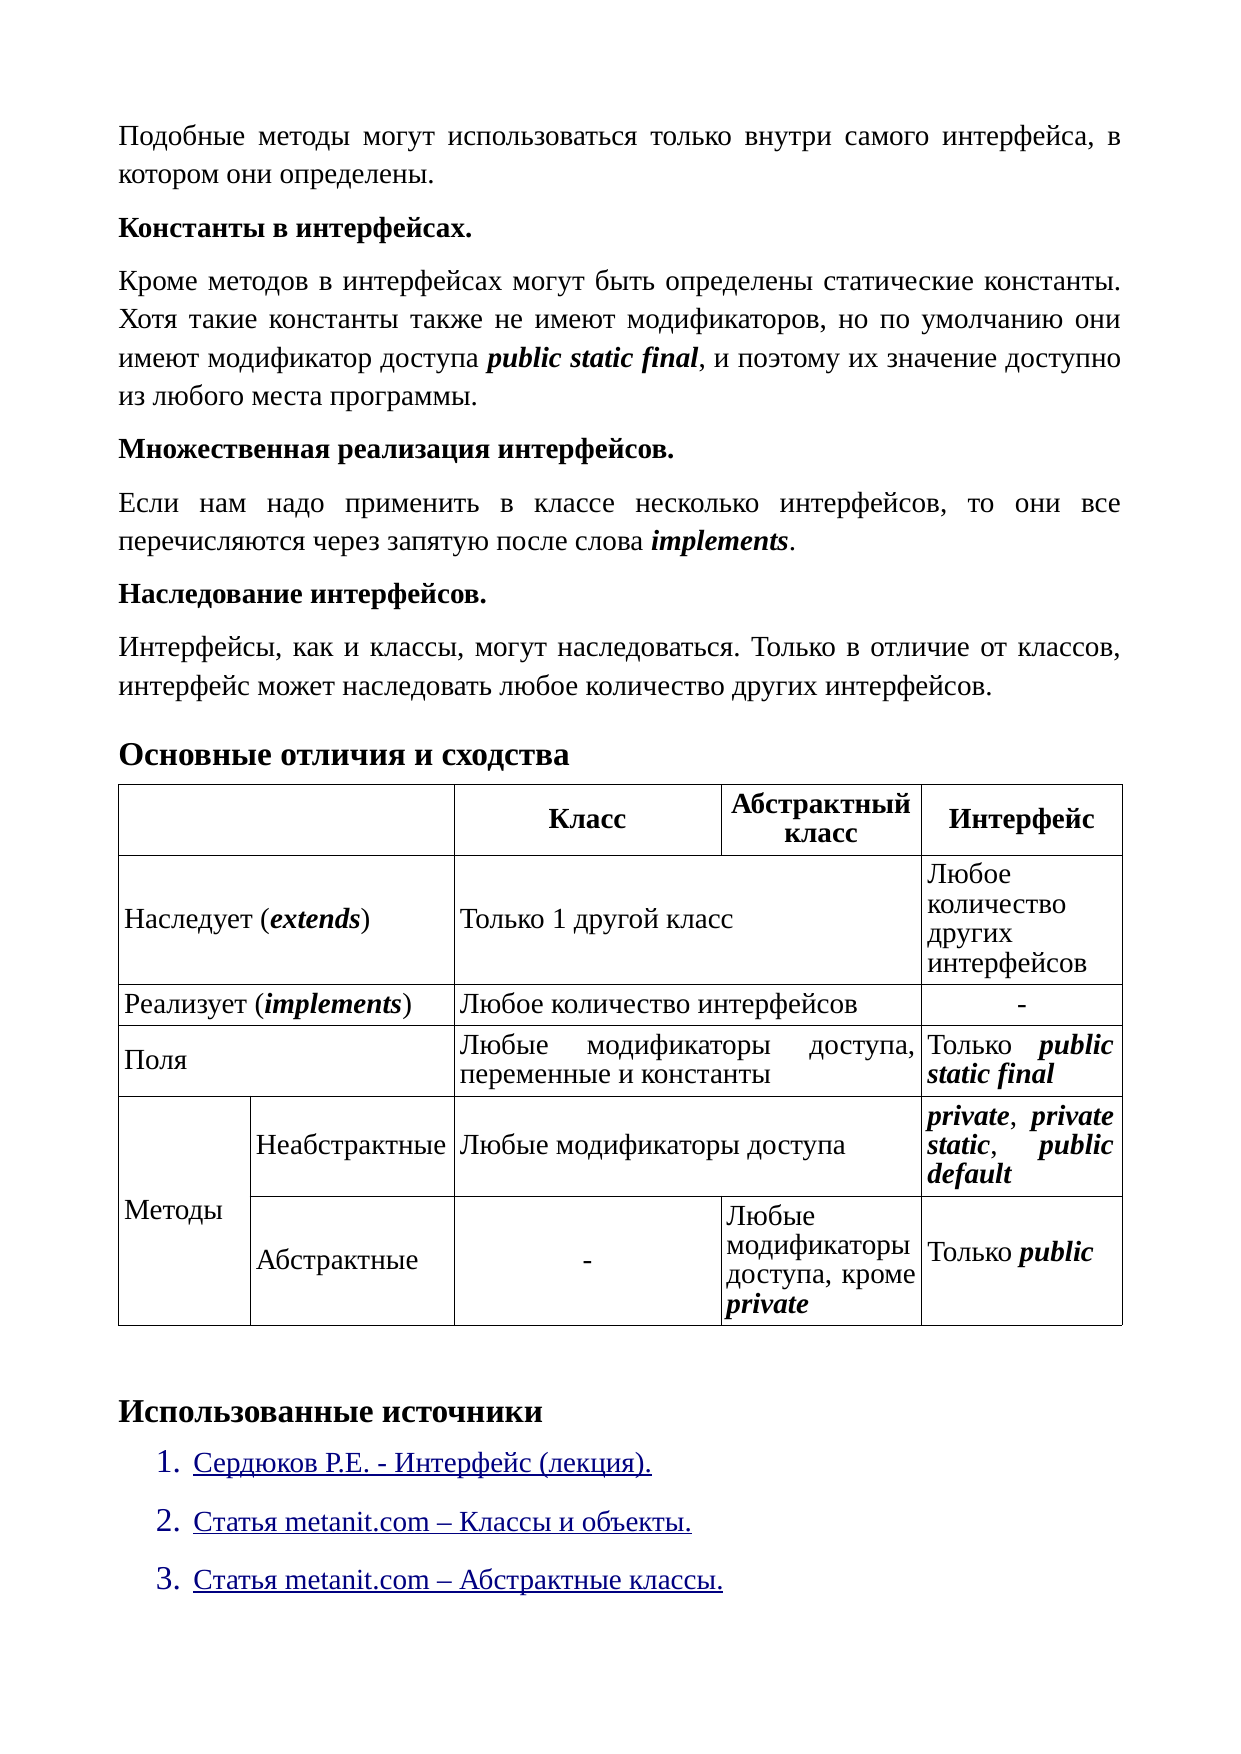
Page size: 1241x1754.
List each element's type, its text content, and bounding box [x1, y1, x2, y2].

table_cell Любые модификаторы доступа, переменные и константы [455, 1026, 921, 1096]
table_header Интерфейс [922, 785, 1122, 854]
list Статья metanit.com – Классы и объекты. [156, 1500, 1122, 1538]
subtitle Использованные источники [118, 1399, 1122, 1429]
table_cell Только 1 другой класс [455, 856, 921, 984]
table_cell Любые модификаторы доступа [455, 1097, 921, 1196]
table_cell - [922, 985, 1122, 1025]
table_cell - [455, 1197, 721, 1325]
table_cell Реализует (implements) [119, 985, 454, 1025]
table_cell Любое количество интерфейсов [455, 985, 921, 1025]
subtitle Основные отличия и сходства [118, 742, 1122, 772]
text Кроме методов в интерфейсах могут быть определены статические константы. Хотя такие константы также не имеют модификаторов, но по умолчанию они имеют модификатор доступа public static final, и поэтому их значение доступно из любого места программы. [118, 263, 1122, 412]
table_cell Любые модификаторы доступа, кроме private [722, 1197, 921, 1325]
list Статья metanit.com – Абстрактные классы. [156, 1558, 1122, 1597]
text Наследование интерфейсов. [118, 576, 1122, 610]
table_cell Только public [922, 1197, 1122, 1325]
table_cell Методы [119, 1097, 250, 1325]
table_cell Только public static final [922, 1026, 1122, 1096]
table_cell Неабстрактные [251, 1097, 454, 1196]
table_header [119, 785, 454, 854]
table_header Класс [455, 785, 721, 854]
table_header Абстрактный класс [722, 785, 921, 854]
table_cell Любое количество других интерфейсов [922, 856, 1122, 984]
table_cell private, private static, public default [922, 1097, 1122, 1196]
table_cell Поля [119, 1026, 454, 1096]
table_cell Наследует (extends) [119, 856, 454, 984]
text Множественная реализация интерфейсов. [118, 432, 1122, 465]
text Подобные методы могут использоваться только внутри самого интерфейса, в котором они определены. [118, 118, 1122, 190]
text Если нам надо применить в классе несколько интерфейсов, то они все перечисляются через запятую после слова implements. [118, 485, 1122, 557]
text Константы в интерфейсах. [118, 210, 1122, 243]
list Сердюков Р.Е. - Интерфейс (лекция). [156, 1441, 1122, 1479]
table_cell Абстрактные [251, 1197, 454, 1325]
text Интерфейсы, как и классы, могут наследоваться. Только в отличие от классов, интерфейс может наследовать любое количество других интерфейсов. [118, 629, 1122, 702]
